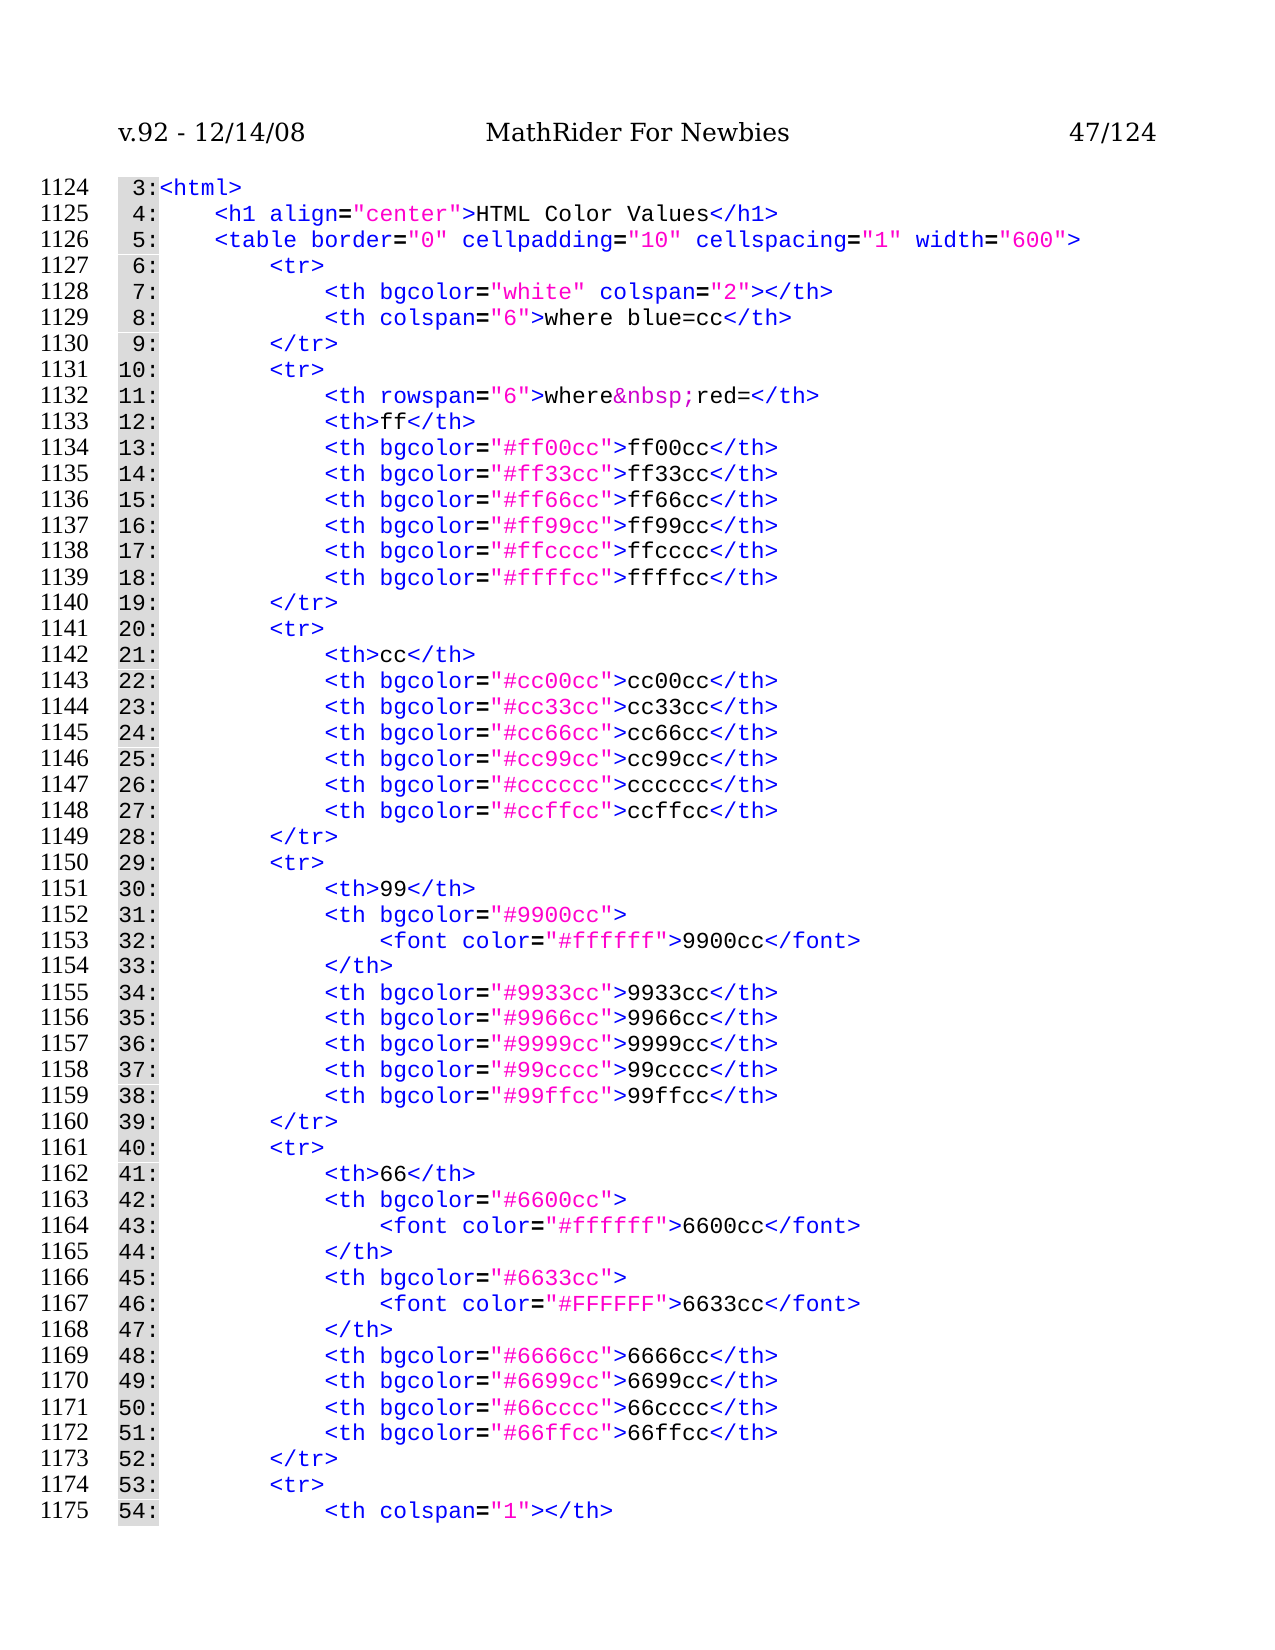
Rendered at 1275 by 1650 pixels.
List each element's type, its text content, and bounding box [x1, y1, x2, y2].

text 4: <h1 align="center">HTML Color Values</h1> [118, 203, 1157, 229]
text 45: <th bgcolor="#6633cc"> [118, 1266, 1157, 1292]
text 53: <tr> [118, 1474, 1157, 1499]
text 28: </tr> [118, 825, 1157, 851]
text 5: <table border="0" cellpadding="10" cellspacing="1" width="600"> [118, 229, 1157, 254]
text 22: <th bgcolor="#cc00cc">cc00cc</th> [118, 669, 1157, 696]
text 30: <th>99</th> [118, 877, 1157, 903]
text 12: <th>ff</th> [118, 410, 1157, 436]
text 47: </th> [118, 1318, 1157, 1344]
text 31: <th bgcolor="#9900cc"> [118, 903, 1157, 929]
text 18: <th bgcolor="#ffffcc">ffffcc</th> [118, 566, 1157, 592]
text 29: <tr> [118, 851, 1157, 877]
text 32: <font color="#ffffff">9900cc</font> [118, 929, 1157, 955]
text 37: <th bgcolor="#99cccc">99cccc</th> [118, 1059, 1157, 1084]
text 42: <th bgcolor="#6600cc"> [118, 1188, 1157, 1214]
text 33: </th> [118, 955, 1157, 981]
text 46: <font color="#FFFFFF">6633cc</font> [118, 1292, 1157, 1318]
text 13: <th bgcolor="#ff00cc">ff00cc</th> [118, 436, 1157, 462]
text 40: <tr> [118, 1136, 1157, 1162]
text 49: <th bgcolor="#6699cc">6699cc</th> [118, 1370, 1157, 1396]
text 26: <th bgcolor="#cccccc">cccccc</th> [118, 773, 1157, 799]
text 51: <th bgcolor="#66ffcc">66ffcc</th> [118, 1422, 1157, 1448]
text 15: <th bgcolor="#ff66cc">ff66cc</th> [118, 488, 1157, 514]
text 19: </tr> [118, 592, 1157, 618]
text 44: </th> [118, 1240, 1157, 1266]
text 38: <th bgcolor="#99ffcc">99ffcc</th> [118, 1084, 1157, 1111]
text 17: <th bgcolor="#ffcccc">ffcccc</th> [118, 540, 1157, 566]
text 36: <th bgcolor="#9999cc">9999cc</th> [118, 1033, 1157, 1059]
text 23: <th bgcolor="#cc33cc">cc33cc</th> [118, 696, 1157, 721]
text 16: <th bgcolor="#ff99cc">ff99cc</th> [118, 514, 1157, 540]
text 3:<html> [118, 177, 1157, 203]
text 34: <th bgcolor="#9933cc">9933cc</th> [118, 981, 1157, 1007]
text 54: <th colspan="1"></th> [118, 1499, 1157, 1526]
text 27: <th bgcolor="#ccffcc">ccffcc</th> [118, 799, 1157, 825]
text 25: <th bgcolor="#cc99cc">cc99cc</th> [118, 747, 1157, 773]
text 24: <th bgcolor="#cc66cc">cc66cc</th> [118, 721, 1157, 747]
text 14: <th bgcolor="#ff33cc">ff33cc</th> [118, 462, 1157, 488]
text 9: </tr> [118, 332, 1157, 358]
text 35: <th bgcolor="#9966cc">9966cc</th> [118, 1007, 1157, 1033]
text 7: <th bgcolor="white" colspan="2"></th> [118, 281, 1157, 306]
text 50: <th bgcolor="#66cccc">66cccc</th> [118, 1396, 1157, 1422]
text 20: <tr> [118, 618, 1157, 644]
text 48: <th bgcolor="#6666cc">6666cc</th> [118, 1344, 1157, 1370]
text 39: </tr> [118, 1111, 1157, 1136]
text 43: <font color="#ffffff">6600cc</font> [118, 1214, 1157, 1240]
text 41: <th>66</th> [118, 1162, 1157, 1188]
text 21: <th>cc</th> [118, 644, 1157, 669]
text 52: </tr> [118, 1448, 1157, 1474]
text 11: <th rowspan="6">where&nbsp;red=</th> [118, 384, 1157, 410]
text 8: <th colspan="6">where blue=cc</th> [118, 306, 1157, 332]
text 6: <tr> [118, 254, 1157, 281]
text 10: <tr> [118, 358, 1157, 384]
